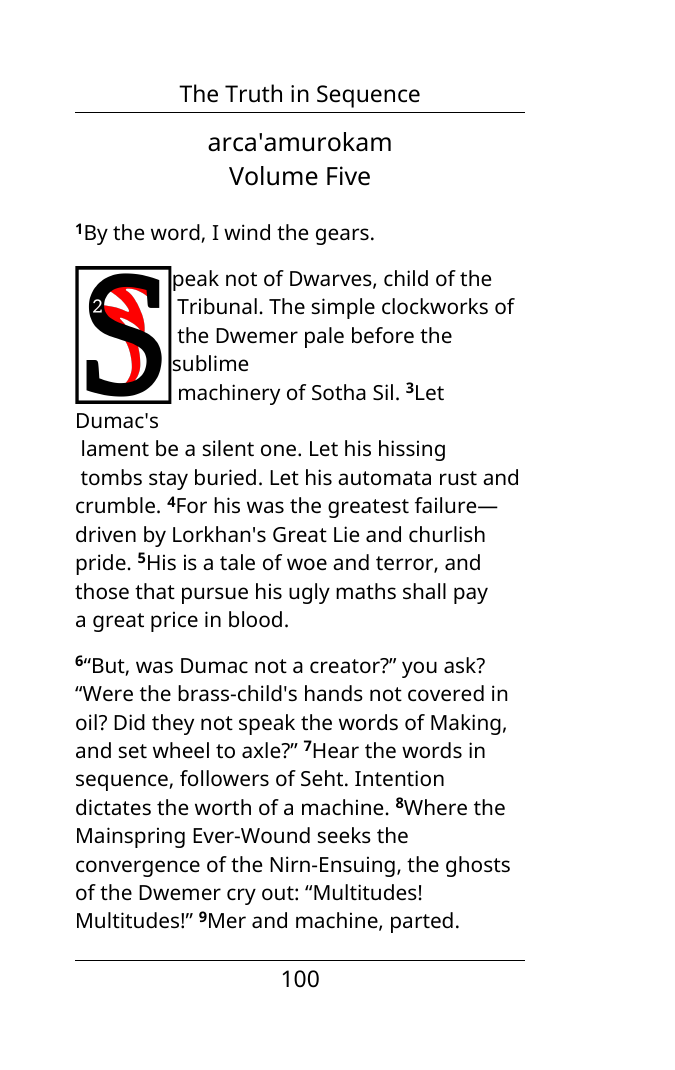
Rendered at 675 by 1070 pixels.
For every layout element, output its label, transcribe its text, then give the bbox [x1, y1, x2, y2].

text tombs stay buried. Let his automata rust and crumble. 4For his was the greatest failure—driven by Lorkhan's Great Lie and churlish pride. 5His is a tale of woe and terror, and those that pursue his ugly maths shall pay a great price in blood. [75, 463, 525, 634]
text Tribunal. The simple clockworks of [172, 292, 525, 321]
text Volume Five [75, 159, 525, 193]
text 1By the word, I wind the gears. [75, 218, 525, 247]
text 6“But, was Dumac not a creator?” you ask? “Were the brass-child's hands not covered in oil? Did they not speak the words of Making, and set wheel to axle?” 7Hear the words in sequence, followers of Seht. Intention dictates the worth of a machine. 8Where the Mainspring Ever-Wound seeks the convergence of the Nirn-Ensuing, the ghosts of the Dwemer cry out: “Multitudes! Multitudes!” 9Mer and machine, parted. [75, 651, 525, 935]
text machinery of Sotha Sil. 3Let Dumac's [75, 378, 525, 434]
text peak not of Dwarves, child of the [75, 264, 525, 292]
picture [75, 266, 172, 404]
text arca'amurokam [75, 125, 525, 159]
text the Dwemer pale before the sublime [172, 321, 525, 378]
text lament be a silent one. Let his hissing [75, 434, 525, 463]
